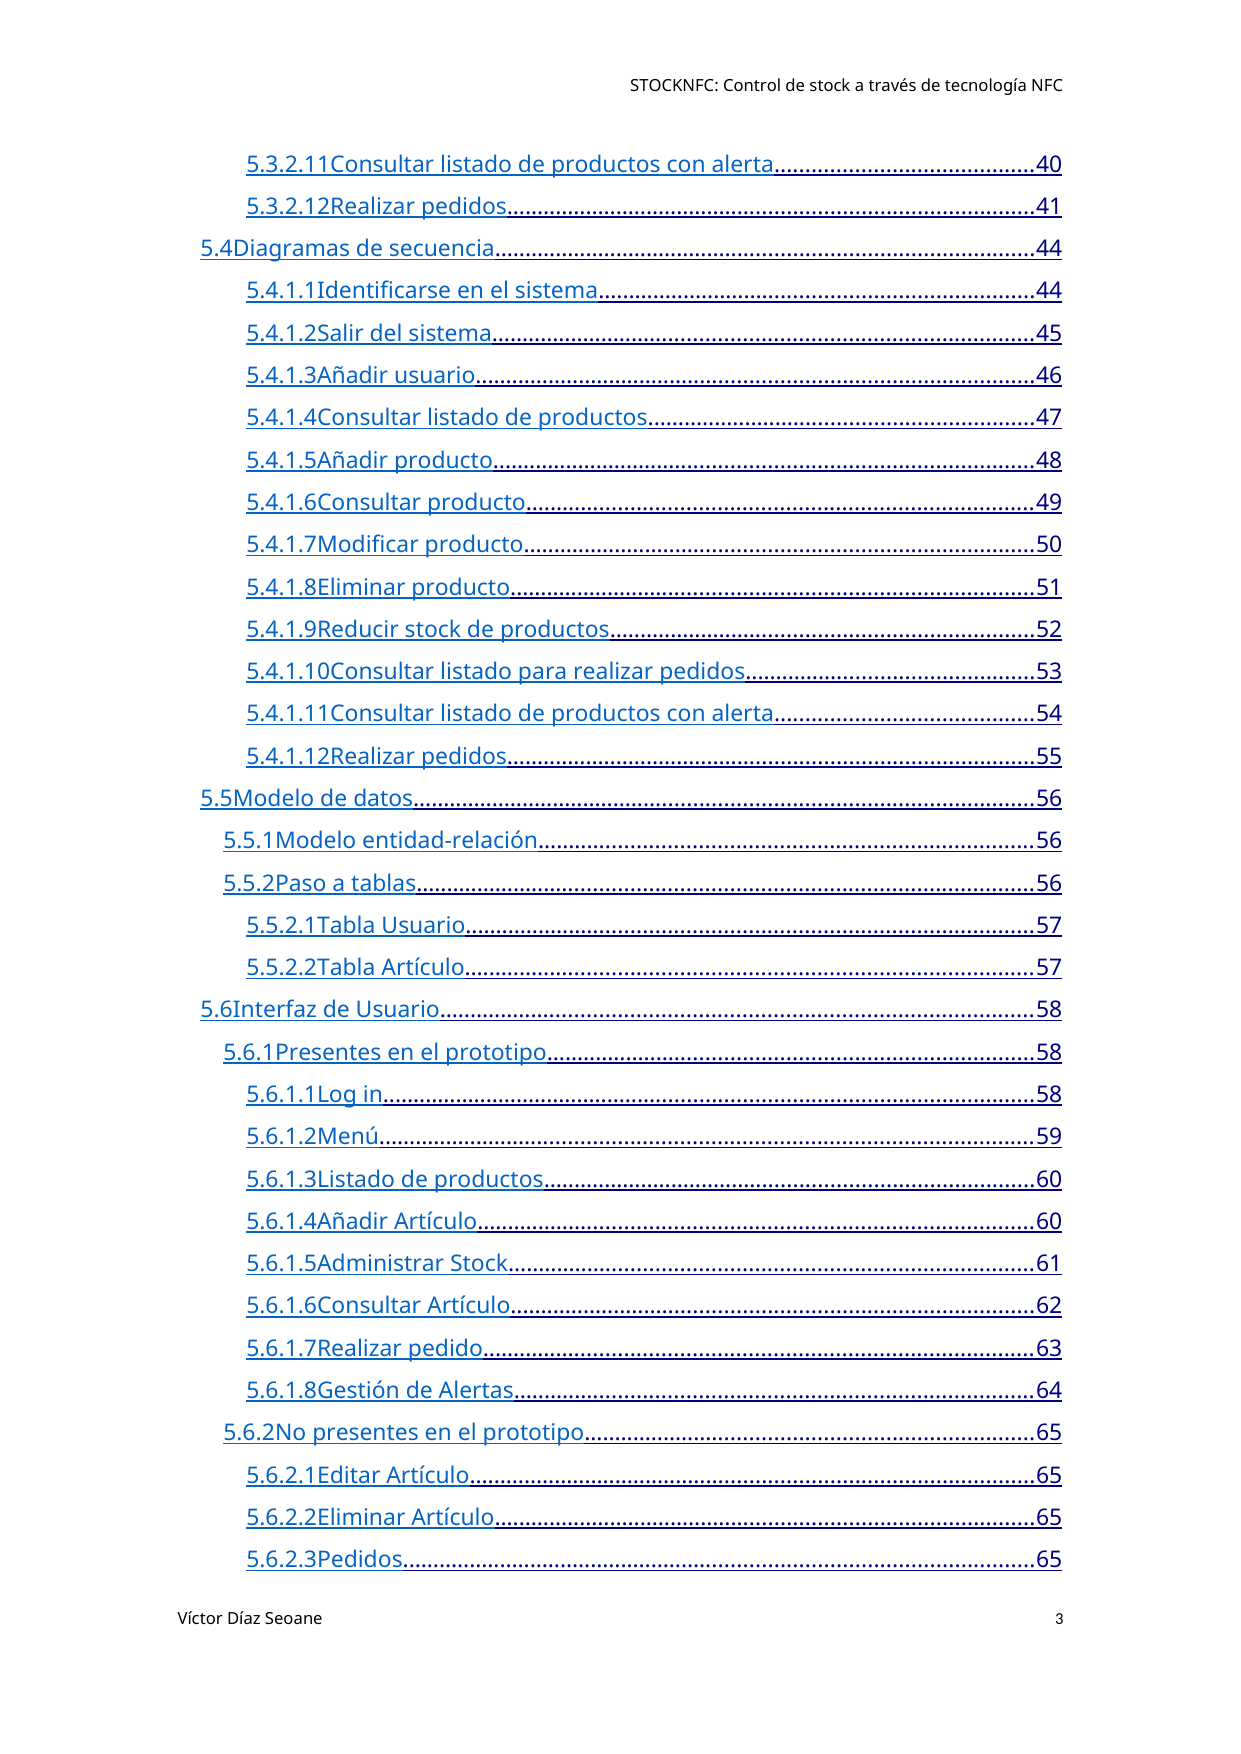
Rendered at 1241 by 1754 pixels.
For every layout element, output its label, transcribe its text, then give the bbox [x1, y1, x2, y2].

text 5.4.1.6 Consultar producto 49 [246, 486, 1063, 517]
text 5.6.1.1 Log in 58 [246, 1078, 1063, 1109]
text 5.5.2 Paso a tablas 56 [223, 867, 1063, 898]
text 5.4.1.12 Realizar pedidos 55 [246, 740, 1063, 771]
text 5.3.2.12 Realizar pedidos 41 [246, 190, 1063, 221]
text 5.6.1.2 Menú 59 [246, 1120, 1063, 1152]
text 5.3.2.11 Consultar listado de productos con alerta 40 [246, 148, 1063, 179]
text 5.4.1.10 Consultar listado para realizar pedidos 53 [246, 655, 1063, 686]
text 5.4.1.5 Añadir producto 48 [246, 444, 1063, 475]
text 5.5.2.2 Tabla Artículo 57 [246, 951, 1063, 982]
text 5.6.1 Presentes en el prototipo 58 [223, 1036, 1063, 1067]
text 5.6.1.6 Consultar Artículo 62 [246, 1289, 1063, 1321]
text 5.4.1.8 Eliminar producto 51 [246, 571, 1063, 602]
text 5.4.1.3 Añadir usuario 46 [246, 359, 1063, 390]
text 5.6.2 No presentes en el prototipo 65 [223, 1416, 1063, 1448]
text 5.6.2.3 Pedidos 65 [246, 1543, 1063, 1574]
text 5.6.1.4 Añadir Artículo 60 [246, 1205, 1063, 1236]
text 5.6.1.5 Administrar Stock 61 [246, 1247, 1063, 1278]
text 5.6.2.2 Eliminar Artículo 65 [246, 1501, 1063, 1532]
text 5.4.1.2 Salir del sistema 45 [246, 317, 1063, 348]
text 5.6 Interfaz de Usuario 58 [200, 993, 1063, 1025]
text 5.4 Diagramas de secuencia 44 [200, 232, 1063, 263]
text 5.4.1.9 Reducir stock de productos 52 [246, 613, 1063, 644]
text 5.6.2.1 Editar Artículo 65 [246, 1459, 1063, 1490]
text 5.6.1.8 Gestión de Alertas 64 [246, 1374, 1063, 1405]
text 5.4.1.11 Consultar listado de productos con alerta 54 [246, 697, 1063, 729]
text 5.5.2.1 Tabla Usuario 57 [246, 909, 1063, 940]
text 5.5.1 Modelo entidad-relación 56 [223, 824, 1063, 856]
text 5.4.1.1 Identificarse en el sistema 44 [246, 274, 1063, 306]
text 5.5 Modelo de datos 56 [200, 782, 1063, 813]
text 5.6.1.7 Realizar pedido 63 [246, 1332, 1063, 1363]
text 5.4.1.4 Consultar listado de productos 47 [246, 401, 1063, 433]
text 5.6.1.3 Listado de productos 60 [246, 1163, 1063, 1194]
text 5.4.1.7 Modificar producto 50 [246, 528, 1063, 559]
